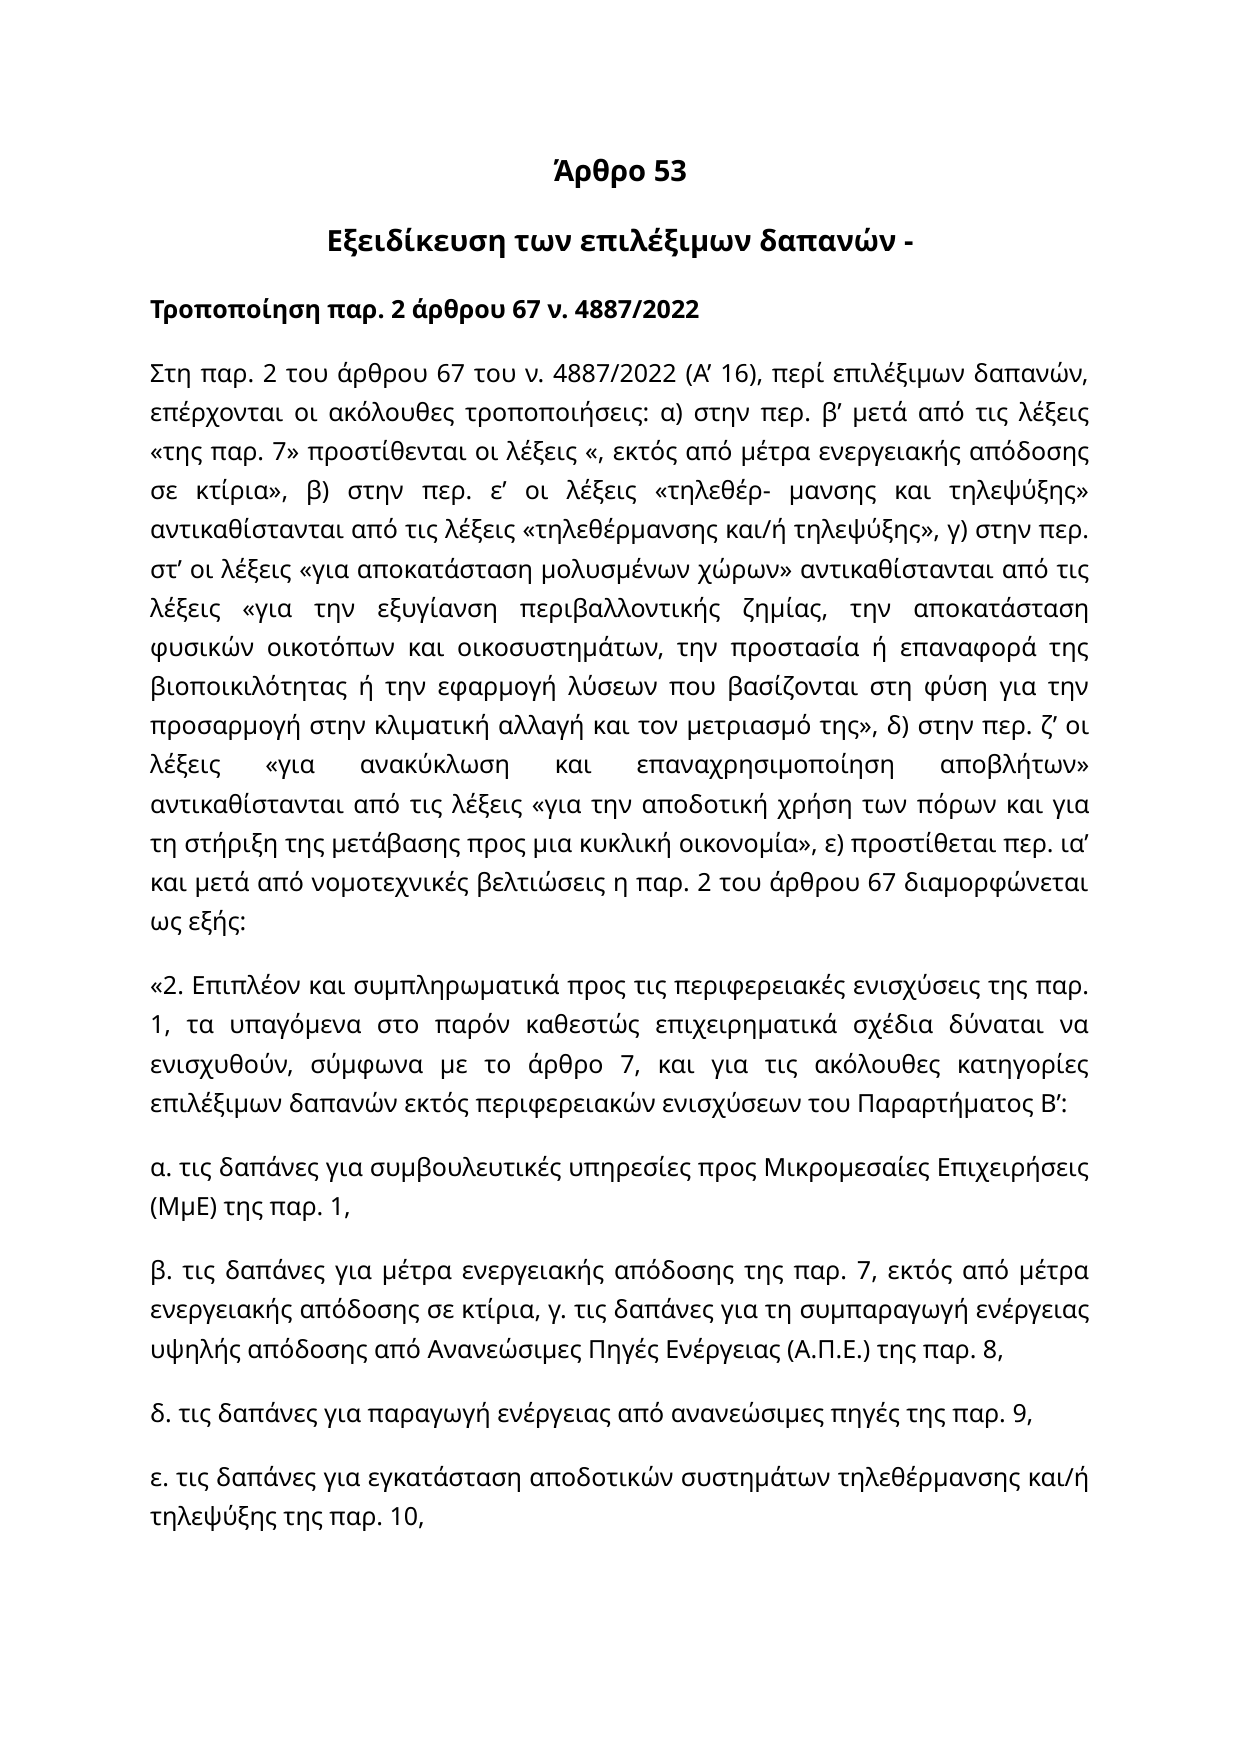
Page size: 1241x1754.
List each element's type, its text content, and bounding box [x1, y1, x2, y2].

text Τροποποίηση παρ. 2 άρθρου 67 ν. 4887/2022 [150, 291, 1090, 325]
text Στη παρ. 2 του άρθρου 67 του ν. 4887/2022 (Α’ 16), περί επιλέξιμων δαπανών, επέρχονται οι ακόλουθες τροποποιήσεις: α) στην περ. β’ μετά από τις λέξεις «της παρ. 7» προστίθενται οι λέξεις «, εκτός από μέτρα ενεργειακής απόδοσης σε κτίρια», β) στην περ. ε’ οι λέξεις «τηλεθέρ- μανσης και τηλεψύξης» αντικαθίστανται από τις λέξεις «τηλεθέρμανσης και/ή τηλεψύξης», γ) στην περ. στ’ οι λέξεις «για αποκατάσταση μολυσμένων χώρων» αντικαθίστανται από τις λέξεις «για την εξυγίανση περιβαλλοντικής ζημίας, την αποκατάσταση φυσικών οικοτόπων και οικοσυστημάτων, την προστασία ή επαναφορά της βιοποικιλότητας ή την εφαρμογή λύσεων που βασίζονται στη φύση για την προσαρμογή στην κλιματική αλλαγή και τον μετριασμό της», δ) στην περ. ζ’ οι λέξεις «για ανακύκλωση και επαναχρησιμοποίηση αποβλήτων» αντικαθίστανται από τις λέξεις «για την αποδοτική χρήση των πόρων και για τη στήριξη της μετάβασης προς μια κυκλική οικονομία», ε) προστίθεται περ. ια’ και μετά από νομοτεχνικές βελτιώσεις η παρ. 2 του άρθρου 67 διαμορφώνεται ως εξής: [150, 355, 1090, 938]
subtitle Άρθρο 53 [150, 150, 1090, 190]
text α. τις δαπάνες για συμβουλευτικές υπηρεσίες προς Μικρομεσαίες Επιχειρήσεις (ΜμΕ) της παρ. 1, [150, 1149, 1090, 1223]
text δ. τις δαπάνες για παραγωγή ενέργειας από ανανεώσιμες πηγές της παρ. 9, [150, 1395, 1090, 1429]
text ε. τις δαπάνες για εγκατάσταση αποδοτικών συστημάτων τηλεθέρμανσης και/ή τηλεψύξης της παρ. 10, [150, 1459, 1090, 1533]
text «2. Επιπλέον και συμπληρωματικά προς τις περιφερειακές ενισχύσεις της παρ. 1, τα υπαγόμενα στο παρόν καθεστώς επιχειρηματικά σχέδια δύναται να ενισχυθούν, σύμφωνα με το άρθρο 7, και για τις ακόλουθες κατηγορίες επιλέξιμων δαπανών εκτός περιφερειακών ενισχύσεων του Παραρτήματος Β’: [150, 968, 1090, 1119]
text β. τις δαπάνες για μέτρα ενεργειακής απόδοσης της παρ. 7, εκτός από μέτρα ενεργειακής απόδοσης σε κτίρια, γ. τις δαπάνες για τη συμπαραγωγή ενέργειας υψηλής απόδοσης από Ανανεώσιμες Πηγές Ενέργειας (Α.Π.Ε.) της παρ. 8, [150, 1253, 1090, 1365]
subtitle Εξειδίκευση των επιλέξιμων δαπανών - [150, 221, 1090, 260]
